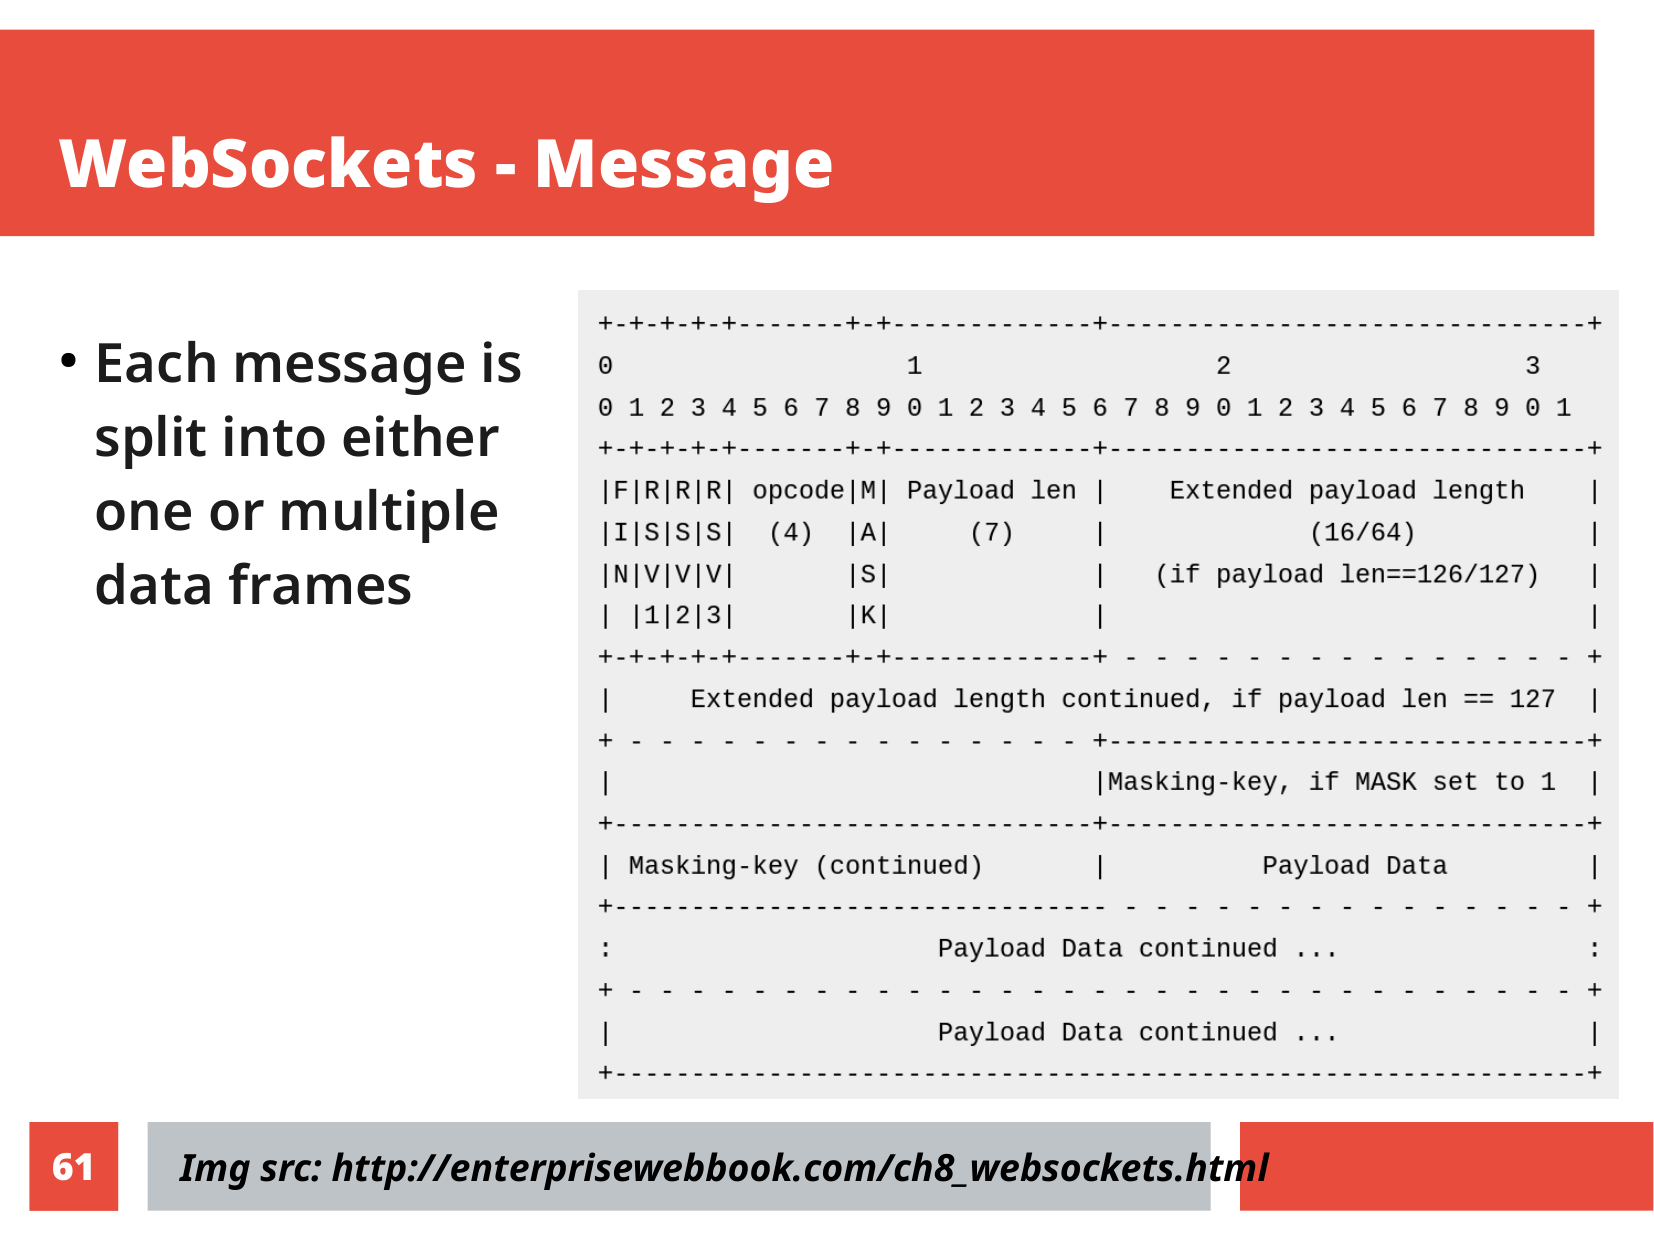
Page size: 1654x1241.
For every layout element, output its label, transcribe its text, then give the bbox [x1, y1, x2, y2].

list Each message is split into either one or multiple data frames [59, 324, 556, 1063]
title WebSockets - Message [59, 59, 1595, 207]
text_box Img src: http://enterprisewebbook.com/ch8_websockets.html [165, 1134, 1489, 1193]
picture [578, 290, 1619, 1099]
